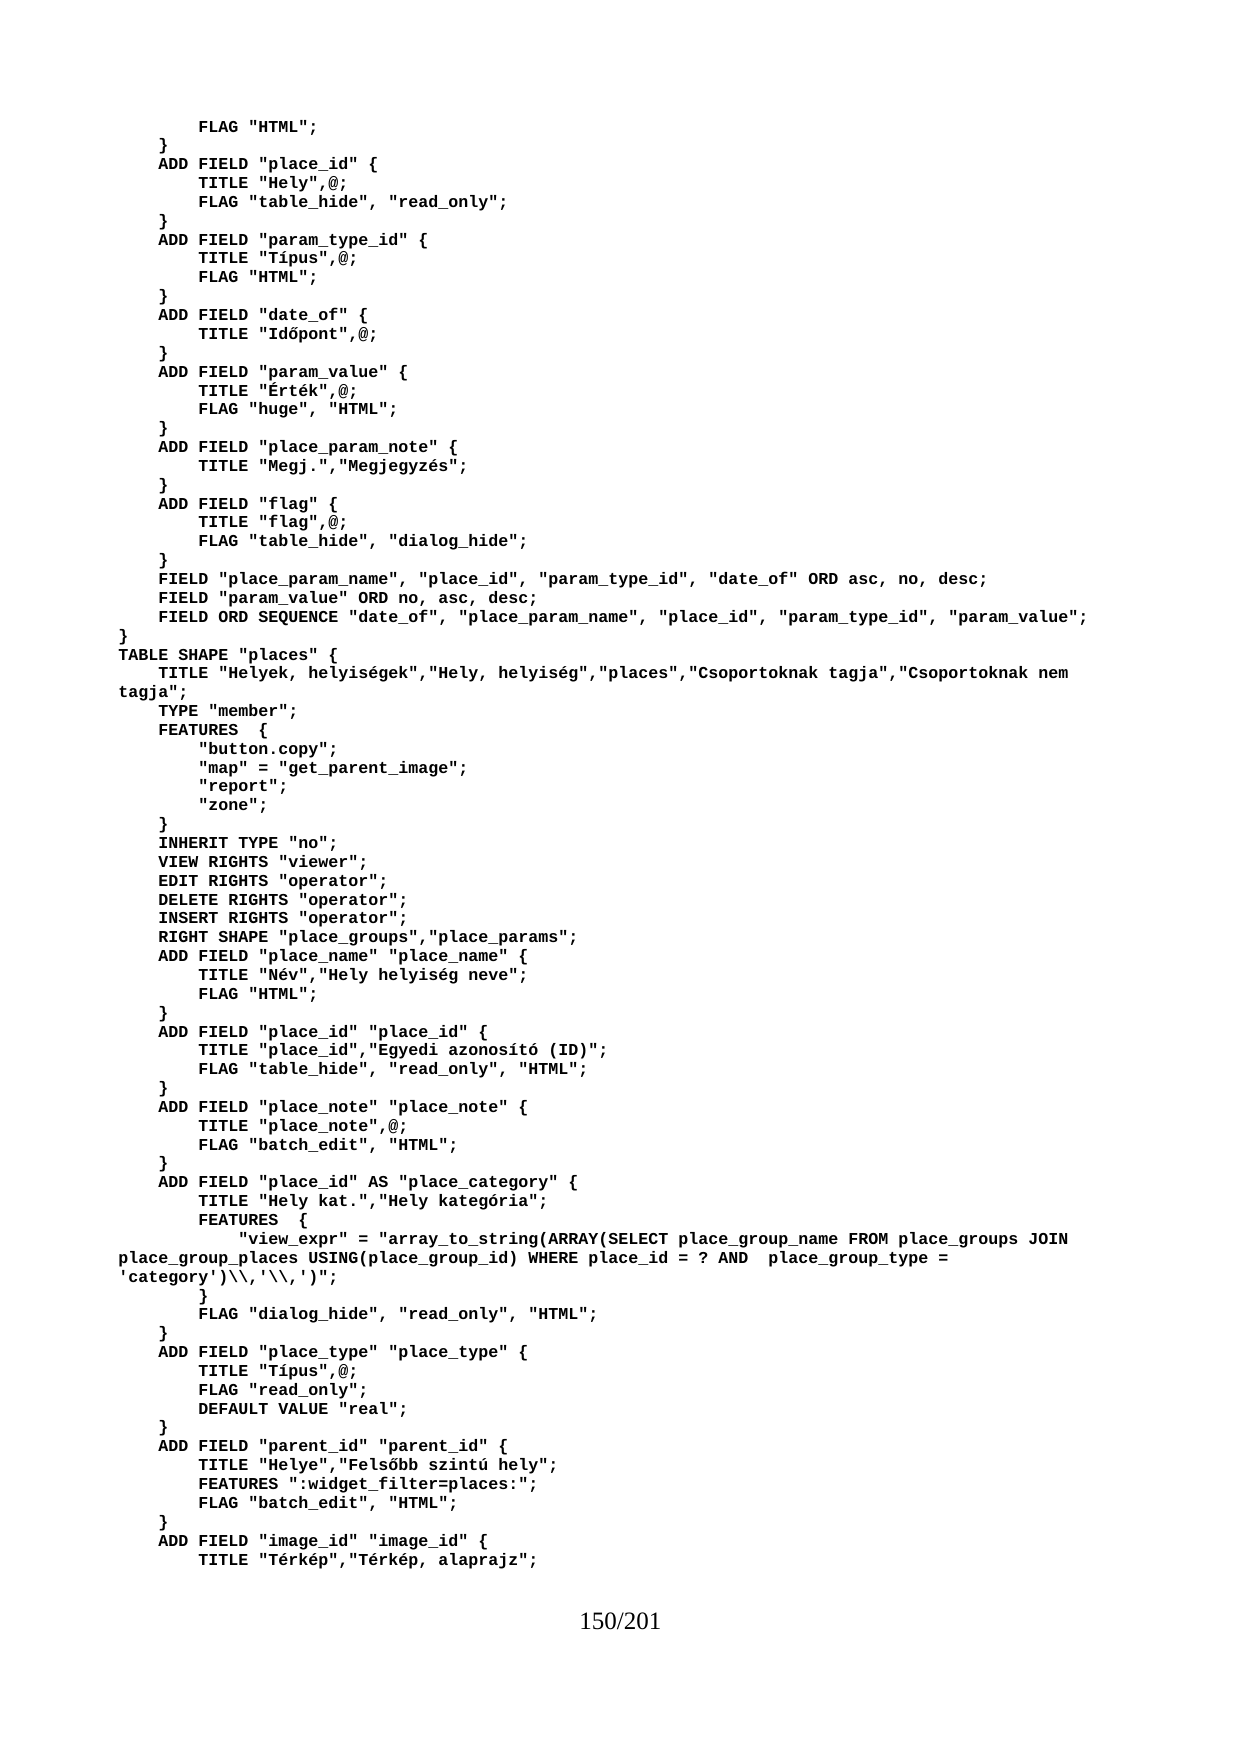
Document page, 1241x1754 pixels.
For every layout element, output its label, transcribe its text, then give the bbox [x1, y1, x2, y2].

text } [118, 1004, 1122, 1023]
text } [118, 344, 1122, 363]
text } [118, 1155, 1122, 1174]
text INHERIT TYPE "no"; [118, 834, 1122, 853]
text TITLE "place_id","Egyedi azonosító (ID)"; [118, 1042, 1122, 1061]
text ADD FIELD "place_id" AS "place_category" { [118, 1174, 1122, 1193]
text "map" = "get_parent_image"; [118, 759, 1122, 778]
text TITLE "Érték",@; [118, 382, 1122, 401]
text TITLE "Típus",@; [118, 1362, 1122, 1381]
text RIGHT SHAPE "place_groups","place_params"; [118, 929, 1122, 948]
text FLAG "batch_edit", "HTML"; [118, 1494, 1122, 1513]
text FLAG "HTML"; [118, 985, 1122, 1004]
text } [118, 137, 1122, 156]
text TITLE "place_note",@; [118, 1117, 1122, 1136]
text ADD FIELD "parent_id" "parent_id" { [118, 1438, 1122, 1457]
text ADD FIELD "place_name" "place_name" { [118, 948, 1122, 967]
text } [118, 288, 1122, 307]
text TITLE "Helyek, helyiségek","Hely, helyiség","places","Csoportoknak tagja","Csoportoknak nem tagja"; [118, 665, 1122, 703]
text } [118, 1287, 1122, 1306]
text TITLE "Hely",@; [118, 175, 1122, 193]
text } [118, 420, 1122, 439]
text ADD FIELD "place_note" "place_note" { [118, 1098, 1122, 1117]
text } [118, 476, 1122, 495]
text ADD FIELD "flag" { [118, 495, 1122, 514]
text VIEW RIGHTS "viewer"; [118, 853, 1122, 872]
text ADD FIELD "param_type_id" { [118, 231, 1122, 250]
text FLAG "read_only"; [118, 1381, 1122, 1400]
text TITLE "Típus",@; [118, 250, 1122, 269]
text TITLE "Térkép","Térkép, alaprajz"; [118, 1551, 1122, 1570]
text "button.copy"; [118, 740, 1122, 759]
text FLAG "table_hide", "dialog_hide"; [118, 533, 1122, 552]
text DEFAULT VALUE "real"; [118, 1400, 1122, 1419]
text ADD FIELD "place_param_note" { [118, 439, 1122, 457]
text FEATURES { [118, 721, 1122, 740]
text TITLE "Megj.","Megjegyzés"; [118, 457, 1122, 476]
text ADD FIELD "date_of" { [118, 307, 1122, 326]
text FIELD "place_param_name", "place_id", "param_type_id", "date_of" ORD asc, no, desc; [118, 571, 1122, 589]
text FLAG "dialog_hide", "read_only", "HTML"; [118, 1306, 1122, 1325]
text FLAG "table_hide", "read_only", "HTML"; [118, 1061, 1122, 1080]
text FLAG "HTML"; [118, 118, 1122, 137]
text TABLE SHAPE "places" { [118, 646, 1122, 665]
text FLAG "table_hide", "read_only"; [118, 193, 1122, 212]
text } [118, 1325, 1122, 1344]
text DELETE RIGHTS "operator"; [118, 891, 1122, 910]
text FLAG "batch_edit", "HTML"; [118, 1136, 1122, 1155]
text ADD FIELD "place_type" "place_type" { [118, 1344, 1122, 1362]
text } [118, 1513, 1122, 1532]
text EDIT RIGHTS "operator"; [118, 872, 1122, 891]
text FEATURES ":widget_filter=places:"; [118, 1476, 1122, 1494]
text "zone"; [118, 797, 1122, 816]
text ADD FIELD "param_value" { [118, 363, 1122, 382]
text "view_expr" = "array_to_string(ARRAY(SELECT place_group_name FROM place_groups JOIN place_group_places USING(place_group_id) WHERE place_id = ? AND place_group_type = 'category')\\,'\\,')"; [118, 1231, 1122, 1287]
text } [118, 816, 1122, 834]
text ADD FIELD "place_id" { [118, 156, 1122, 175]
text } [118, 552, 1122, 571]
text ADD FIELD "place_id" "place_id" { [118, 1023, 1122, 1042]
text ADD FIELD "image_id" "image_id" { [118, 1532, 1122, 1551]
text } [118, 1080, 1122, 1098]
text } [118, 627, 1122, 646]
text } [118, 1419, 1122, 1438]
text TITLE "Helye","Felsőbb szintú hely"; [118, 1457, 1122, 1476]
text FLAG "HTML"; [118, 269, 1122, 288]
text "report"; [118, 778, 1122, 797]
text TYPE "member"; [118, 703, 1122, 721]
text TITLE "Név","Hely helyiség neve"; [118, 967, 1122, 985]
text TITLE "Hely kat.","Hely kategória"; [118, 1193, 1122, 1212]
text } [118, 212, 1122, 231]
text TITLE "Időpont",@; [118, 326, 1122, 344]
text TITLE "flag",@; [118, 514, 1122, 533]
text FEATURES { [118, 1212, 1122, 1231]
text INSERT RIGHTS "operator"; [118, 910, 1122, 929]
text FIELD ORD SEQUENCE "date_of", "place_param_name", "place_id", "param_type_id", "param_value"; [118, 608, 1122, 627]
text FIELD "param_value" ORD no, asc, desc; [118, 589, 1122, 608]
text FLAG "huge", "HTML"; [118, 401, 1122, 420]
